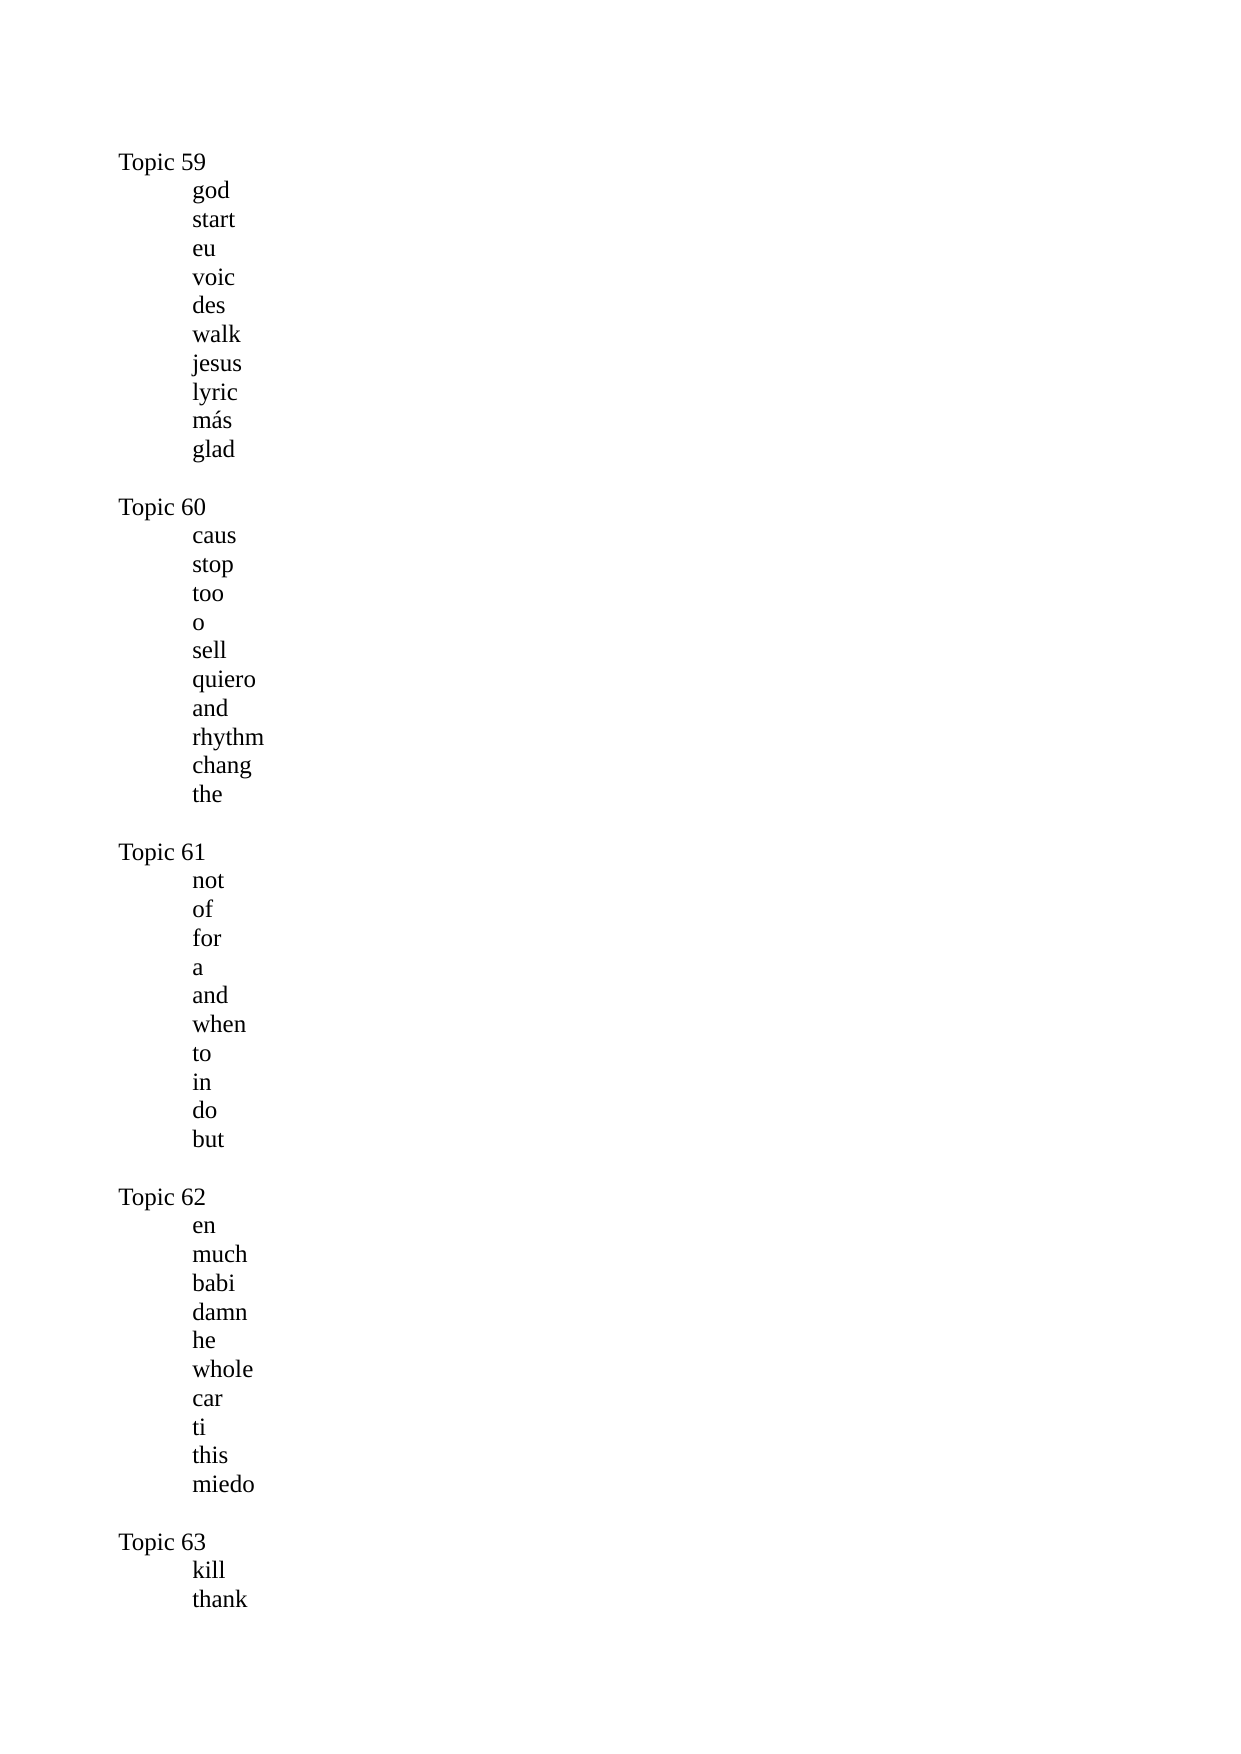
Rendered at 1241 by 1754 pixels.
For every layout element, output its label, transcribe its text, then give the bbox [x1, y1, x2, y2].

text caus [118, 521, 1122, 549]
text walk [118, 319, 1122, 348]
text rhythm [118, 722, 1122, 751]
text Topic 60 [118, 492, 1122, 521]
text not [118, 866, 1122, 894]
text ti [118, 1412, 1122, 1441]
text eu [118, 233, 1122, 262]
text lyric [118, 377, 1122, 406]
text for [118, 923, 1122, 952]
text miedo [118, 1469, 1122, 1498]
text sell [118, 636, 1122, 664]
text god [118, 176, 1122, 204]
text whole [118, 1354, 1122, 1383]
text Topic 59 [118, 147, 1122, 176]
text he [118, 1326, 1122, 1354]
text car [118, 1383, 1122, 1412]
text glad [118, 434, 1122, 463]
text voic [118, 262, 1122, 291]
text and [118, 981, 1122, 1009]
text Topic 63 [118, 1527, 1122, 1556]
text in [118, 1067, 1122, 1096]
text babi [118, 1268, 1122, 1297]
text of [118, 894, 1122, 923]
text too [118, 578, 1122, 607]
text to [118, 1038, 1122, 1067]
text do [118, 1096, 1122, 1124]
text damn [118, 1297, 1122, 1326]
text a [118, 952, 1122, 981]
text quiero [118, 664, 1122, 693]
text jesus [118, 348, 1122, 377]
text start [118, 204, 1122, 233]
text the [118, 779, 1122, 808]
text o [118, 607, 1122, 636]
text but [118, 1124, 1122, 1153]
text más [118, 406, 1122, 434]
text this [118, 1441, 1122, 1469]
text Topic 62 [118, 1182, 1122, 1211]
text and [118, 693, 1122, 722]
text kill [118, 1556, 1122, 1584]
text stop [118, 549, 1122, 578]
text des [118, 291, 1122, 319]
text thank [118, 1584, 1122, 1613]
text chang [118, 751, 1122, 779]
text when [118, 1009, 1122, 1038]
text Topic 61 [118, 837, 1122, 866]
text en [118, 1211, 1122, 1239]
text much [118, 1239, 1122, 1268]
